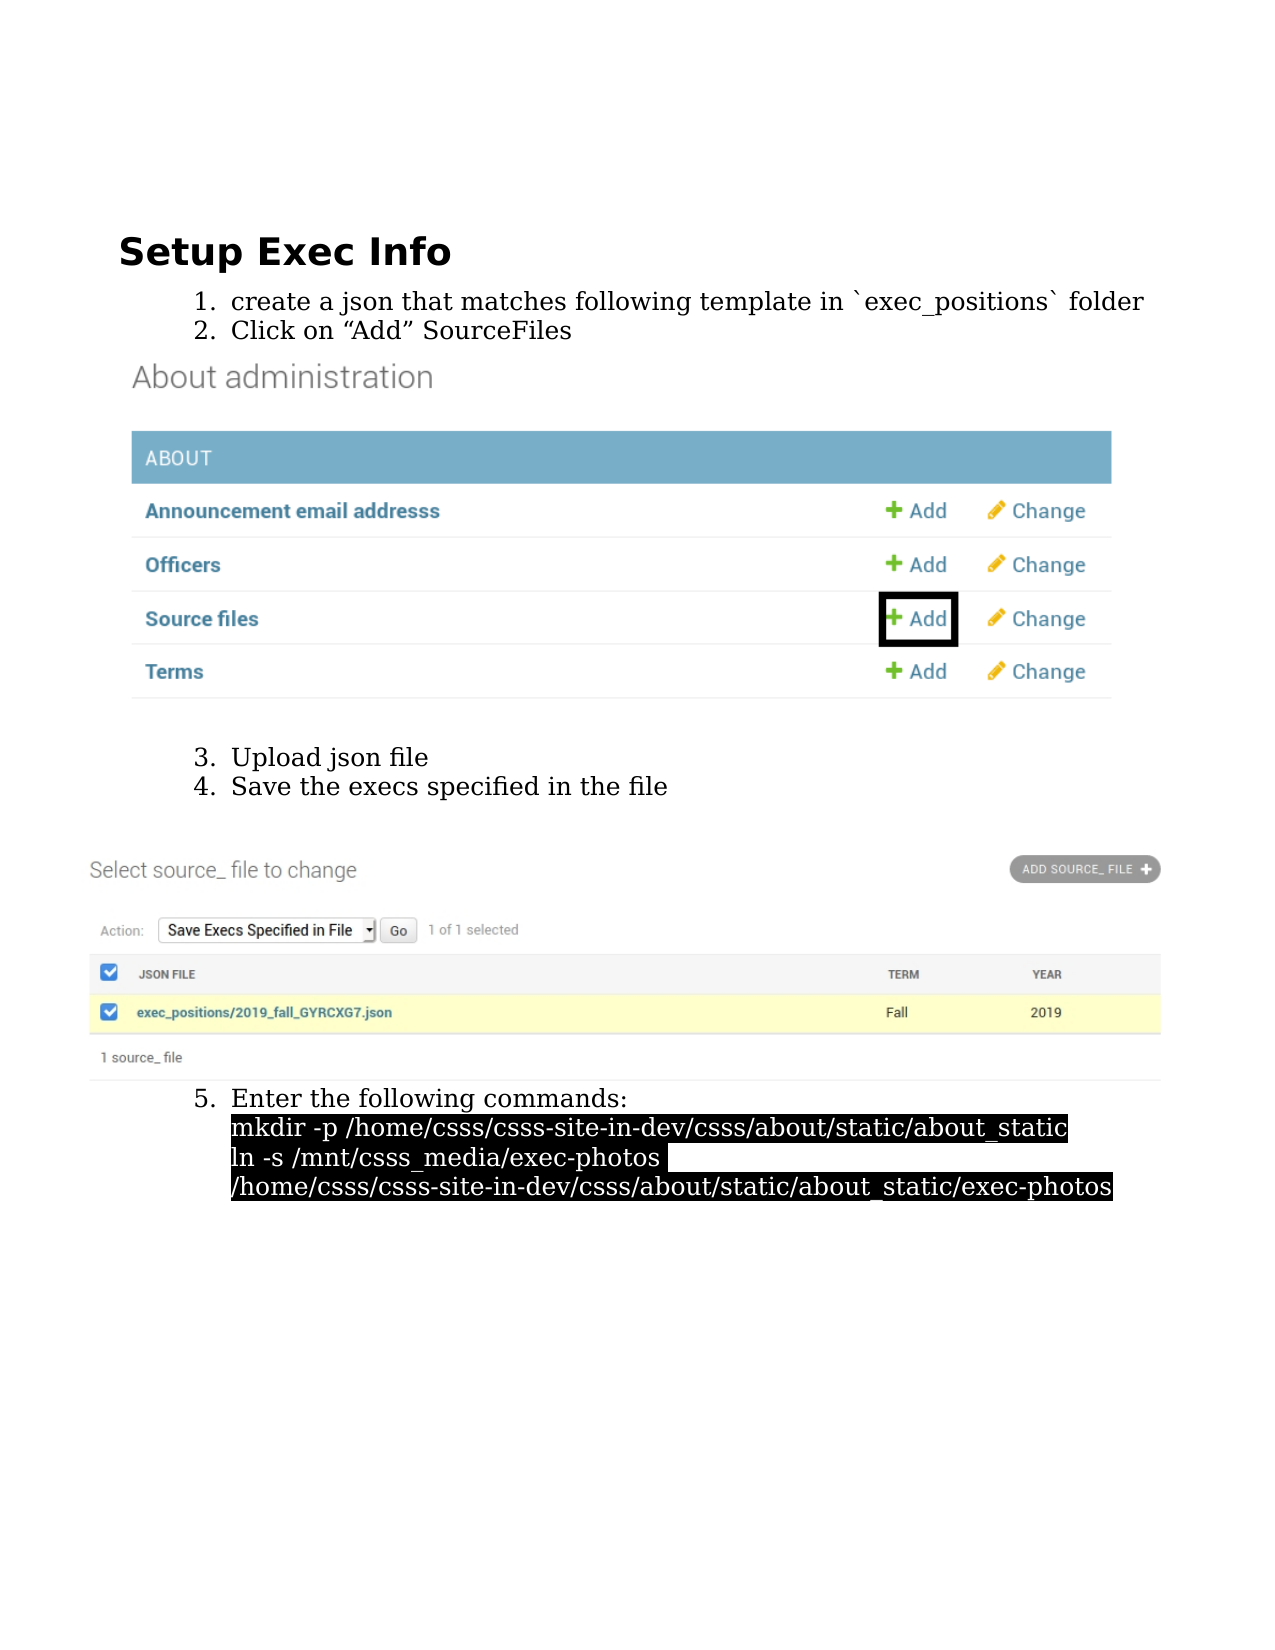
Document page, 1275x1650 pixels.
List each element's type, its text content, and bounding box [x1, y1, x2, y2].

list Upload json file [193, 346, 1157, 772]
picture [111, 355, 1152, 744]
list Enter the following commands: mkdir -p /home/csss/csss-site-in-dev/csss/about/static/about_static ln -s /mnt/csss_media/exec-photos /home/csss/csss-site-in-dev/csss/about/static/about_static/exec-photos [193, 1085, 1157, 1201]
subtitle Setup Exec Info [118, 231, 1157, 275]
list Save the execs specified in the file [193, 772, 1157, 802]
list [193, 802, 1157, 824]
picture [81, 824, 1179, 1085]
list create a json that matches following template in `exec_positions` folder [193, 287, 1157, 316]
list Click on “Add” SourceFiles [193, 316, 1157, 346]
